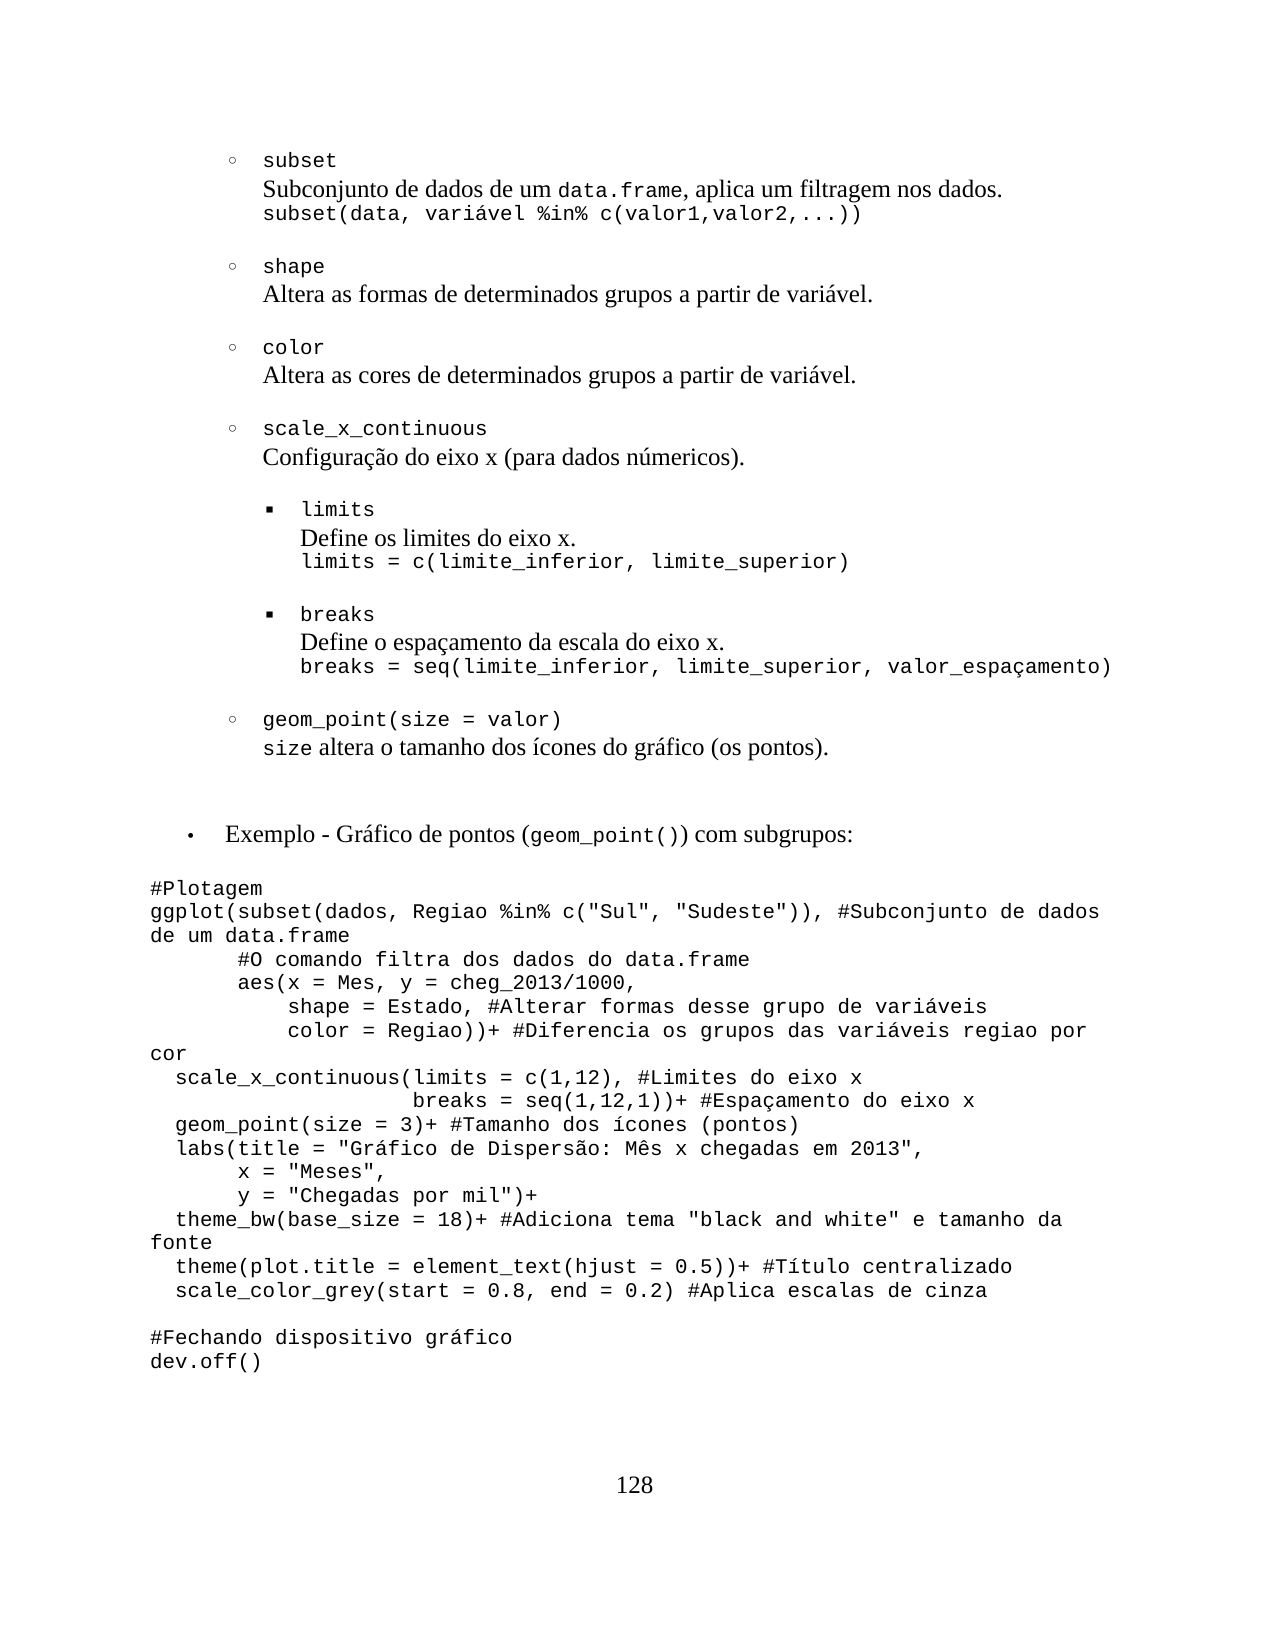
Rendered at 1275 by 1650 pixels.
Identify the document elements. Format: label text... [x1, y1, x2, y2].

text x = "Meses", [150, 1161, 1125, 1185]
text labs(title = "Gráfico de Dispersão: Mês x chegadas em 2013", [150, 1138, 1125, 1161]
text scale_color_grey(start = 0.8, end = 0.2) #Aplica escalas de cinza [150, 1280, 1125, 1303]
text theme(plot.title = element_text(hjust = 0.5))+ #Título centralizado [150, 1256, 1125, 1280]
list Exemplo - Gráfico de pontos (geom_point()) com subgrupos: [187, 819, 1125, 878]
text theme_bw(base_size = 18)+ #Adiciona tema "black and white" e tamanho da fonte [150, 1209, 1125, 1256]
text y = "Chegadas por mil")+ [150, 1185, 1125, 1209]
text #O comando filtra dos dados do data.frame [150, 949, 1125, 972]
list subset Subconjunto de dados de um data.frame, aplica um filtragem nos dados. subset(data, variável %in% c(valor1,valor2,...)) [225, 150, 1125, 256]
text scale_x_continuous(limits = c(1,12), #Limites do eixo x [150, 1067, 1125, 1091]
list geom_point(size = valor) size altera o tamanho dos ícones do gráfico (os pontos). [225, 709, 1125, 791]
text dev.off() [150, 1351, 1125, 1374]
text aes(x = Mes, y = cheg_2013/1000, [150, 972, 1125, 996]
text breaks = seq(1,12,1))+ #Espaçamento do eixo x [150, 1091, 1125, 1114]
list breaks Define o espaçamento da escala do eixo x. breaks = seq(limite_inferior, limite_superior, valor_espaçamento) [262, 604, 1125, 709]
text geom_point(size = 3)+ #Tamanho dos ícones (pontos) [150, 1114, 1125, 1138]
text color = Regiao))+ #Diferencia os grupos das variáveis regiao por cor [150, 1019, 1125, 1067]
list scale_x_continuous Configuração do eixo x (para dados númericos). [225, 418, 1125, 499]
text shape = Estado, #Alterar formas desse grupo de variáveis [150, 996, 1125, 1019]
list color Altera as cores de determinados grupos a partir de variável. [225, 337, 1125, 418]
list shape Altera as formas de determinados grupos a partir de variável. [225, 256, 1125, 337]
list limits Define os limites do eixo x. limits = c(limite_inferior, limite_superior) [262, 499, 1125, 604]
text #Plotagem [150, 878, 1125, 901]
text #Fechando dispositivo gráfico [150, 1327, 1125, 1351]
text ggplot(subset(dados, Regiao %in% c("Sul", "Sudeste")), #Subconjunto de dados de um data.frame [150, 901, 1125, 949]
